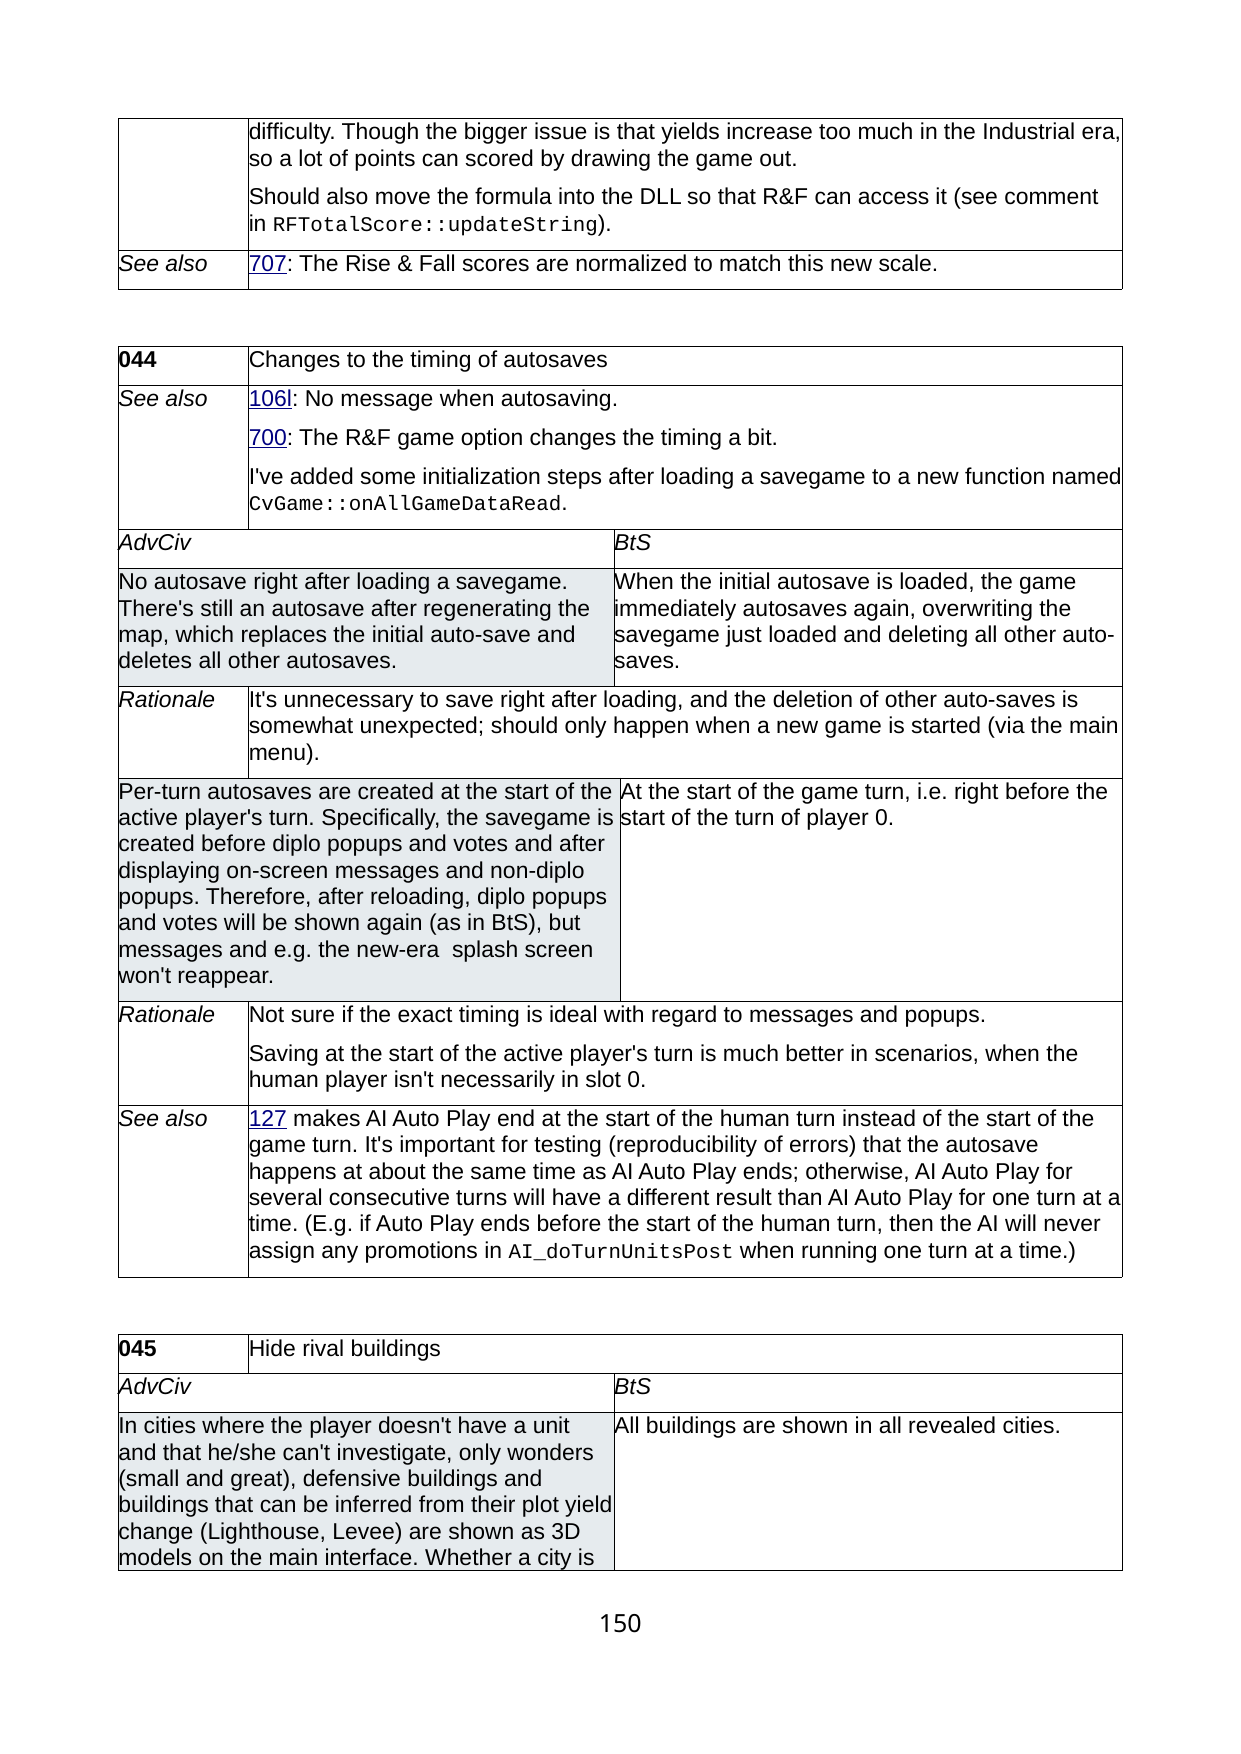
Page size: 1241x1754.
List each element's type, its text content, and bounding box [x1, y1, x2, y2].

table_cell Per-turn autosaves are created at the start of the active player's turn. Specifically, the savegame is created before diplo popups and votes and after displaying on-screen messages and non-diplo popups. Therefore, after reloading, diplo popups and votes will be shown again (as in BtS), but messages and e.g. the new-era splash screen won't reappear. [119, 779, 620, 1001]
table_cell BtS [615, 530, 1122, 568]
table_cell Not sure if the exact timing is ideal with regard to messages and popups. Saving at the start of the active player's turn is much better in scenarios, when the human player isn't necessarily in slot 0. [249, 1002, 1122, 1105]
table_cell See also [119, 251, 248, 289]
table_cell When the initial autosave is loaded, the game immediately autosaves again, overwriting the savegame just loaded and deleting all other auto-saves. [615, 569, 1122, 686]
table_cell BtS [615, 1374, 1122, 1412]
table_header 044 [119, 347, 248, 385]
table_header 045 [119, 1335, 248, 1373]
table_cell AdvCiv [119, 530, 614, 568]
table_cell At the start of the game turn, i.e. right before the start of the turn of player 0. [621, 779, 1122, 1001]
table_cell AdvCiv [119, 1374, 614, 1412]
table_cell No autosave right after loading a savegame. There's still an autosave after regenerating the map, which replaces the initial auto-save and deletes all other autosaves. [119, 569, 614, 686]
table_cell 707: The Rise & Fall scores are normalized to match this new scale. [249, 251, 1122, 289]
table_header Hide rival buildings [249, 1335, 1122, 1373]
table_cell In cities where the player doesn't have a unit and that he/she can't investigate, only wonders (small and great), defensive buildings and buildings that can be inferred from their plot yield change (Lighthouse, Levee) are shown as 3D models on the main interface. Whether a city is [119, 1413, 614, 1570]
table_cell 106l: No message when autosaving. 700: The R&F game option changes the timing a bit. I've added some initialization steps after loading a savegame to a new function named CvGame::onAllGameDataRead. [249, 386, 1122, 529]
table_cell difficulty. Though the bigger issue is that yields increase too much in the Industrial era, so a lot of points can scored by drawing the game out. Should also move the formula into the DLL so that R&F can access it (see comment in RFTotalScore::updateString). [249, 119, 1122, 250]
table_cell See also [119, 386, 248, 529]
table_cell It's unnecessary to save right after loading, and the deletion of other auto-saves is somewhat unexpected; should only happen when a new game is started (via the main menu). [249, 687, 1122, 777]
table_cell 127 makes AI Auto Play end at the start of the human turn instead of the start of the game turn. It's important for testing (reproducibility of errors) that the autosave happens at about the same time as AI Auto Play ends; otherwise, AI Auto Play for several consecutive turns will have a different result than AI Auto Play for one turn at a time. (E.g. if Auto Play ends before the start of the human turn, then the AI will never assign any promotions in AI_doTurnUnitsPost when running one turn at a time.) [249, 1106, 1122, 1277]
table_cell Rationale [119, 687, 248, 777]
table_cell See also [119, 1106, 248, 1277]
table_header Changes to the timing of autosaves [249, 347, 1122, 385]
table_cell [119, 119, 248, 250]
table_cell All buildings are shown in all revealed cities. [615, 1413, 1122, 1570]
table_cell Rationale [119, 1002, 248, 1105]
